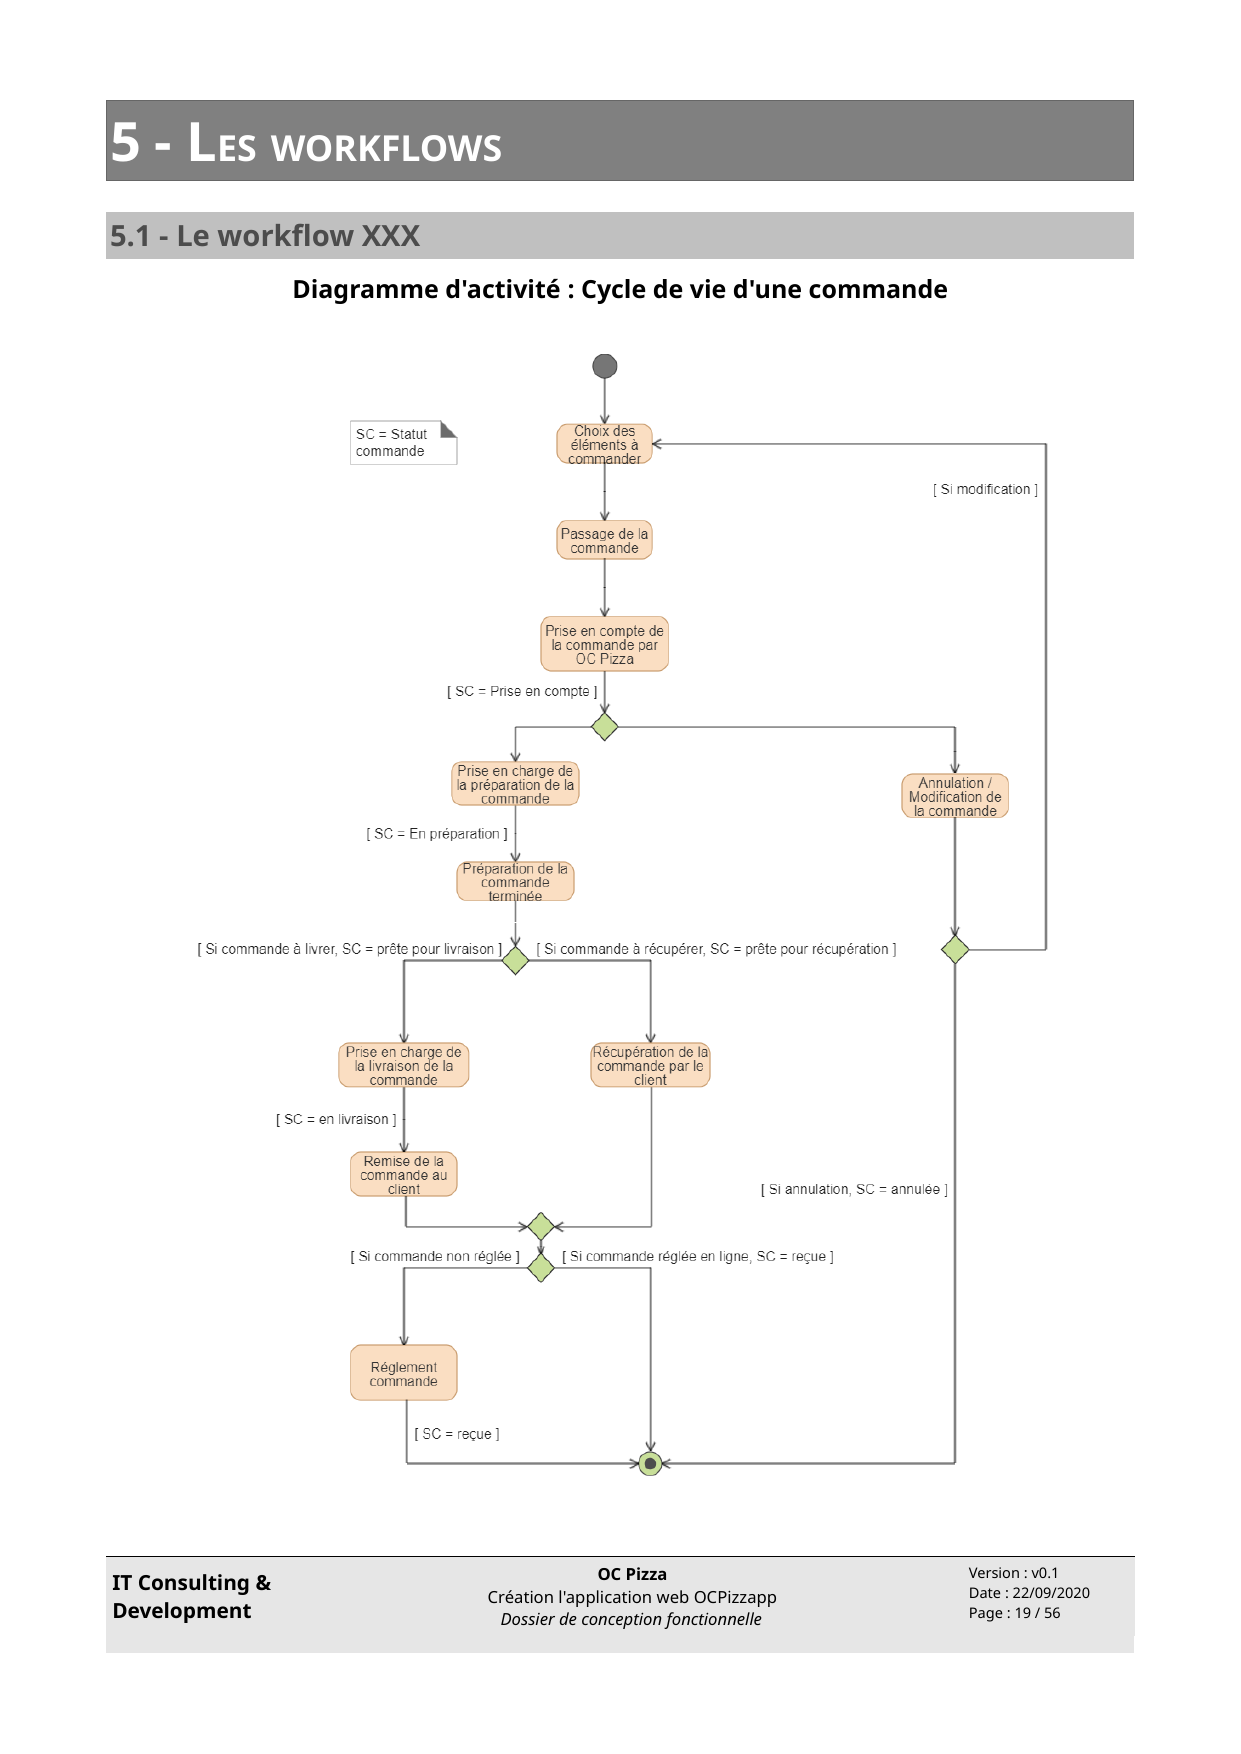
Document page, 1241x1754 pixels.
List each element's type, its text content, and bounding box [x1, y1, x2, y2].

subtitle Le workflow XXX [107, 213, 1133, 258]
picture [186, 354, 1054, 1489]
text Diagramme d'activité : Cycle de vie d'une commande [106, 271, 1134, 305]
subtitle Les workflows [107, 101, 1133, 180]
